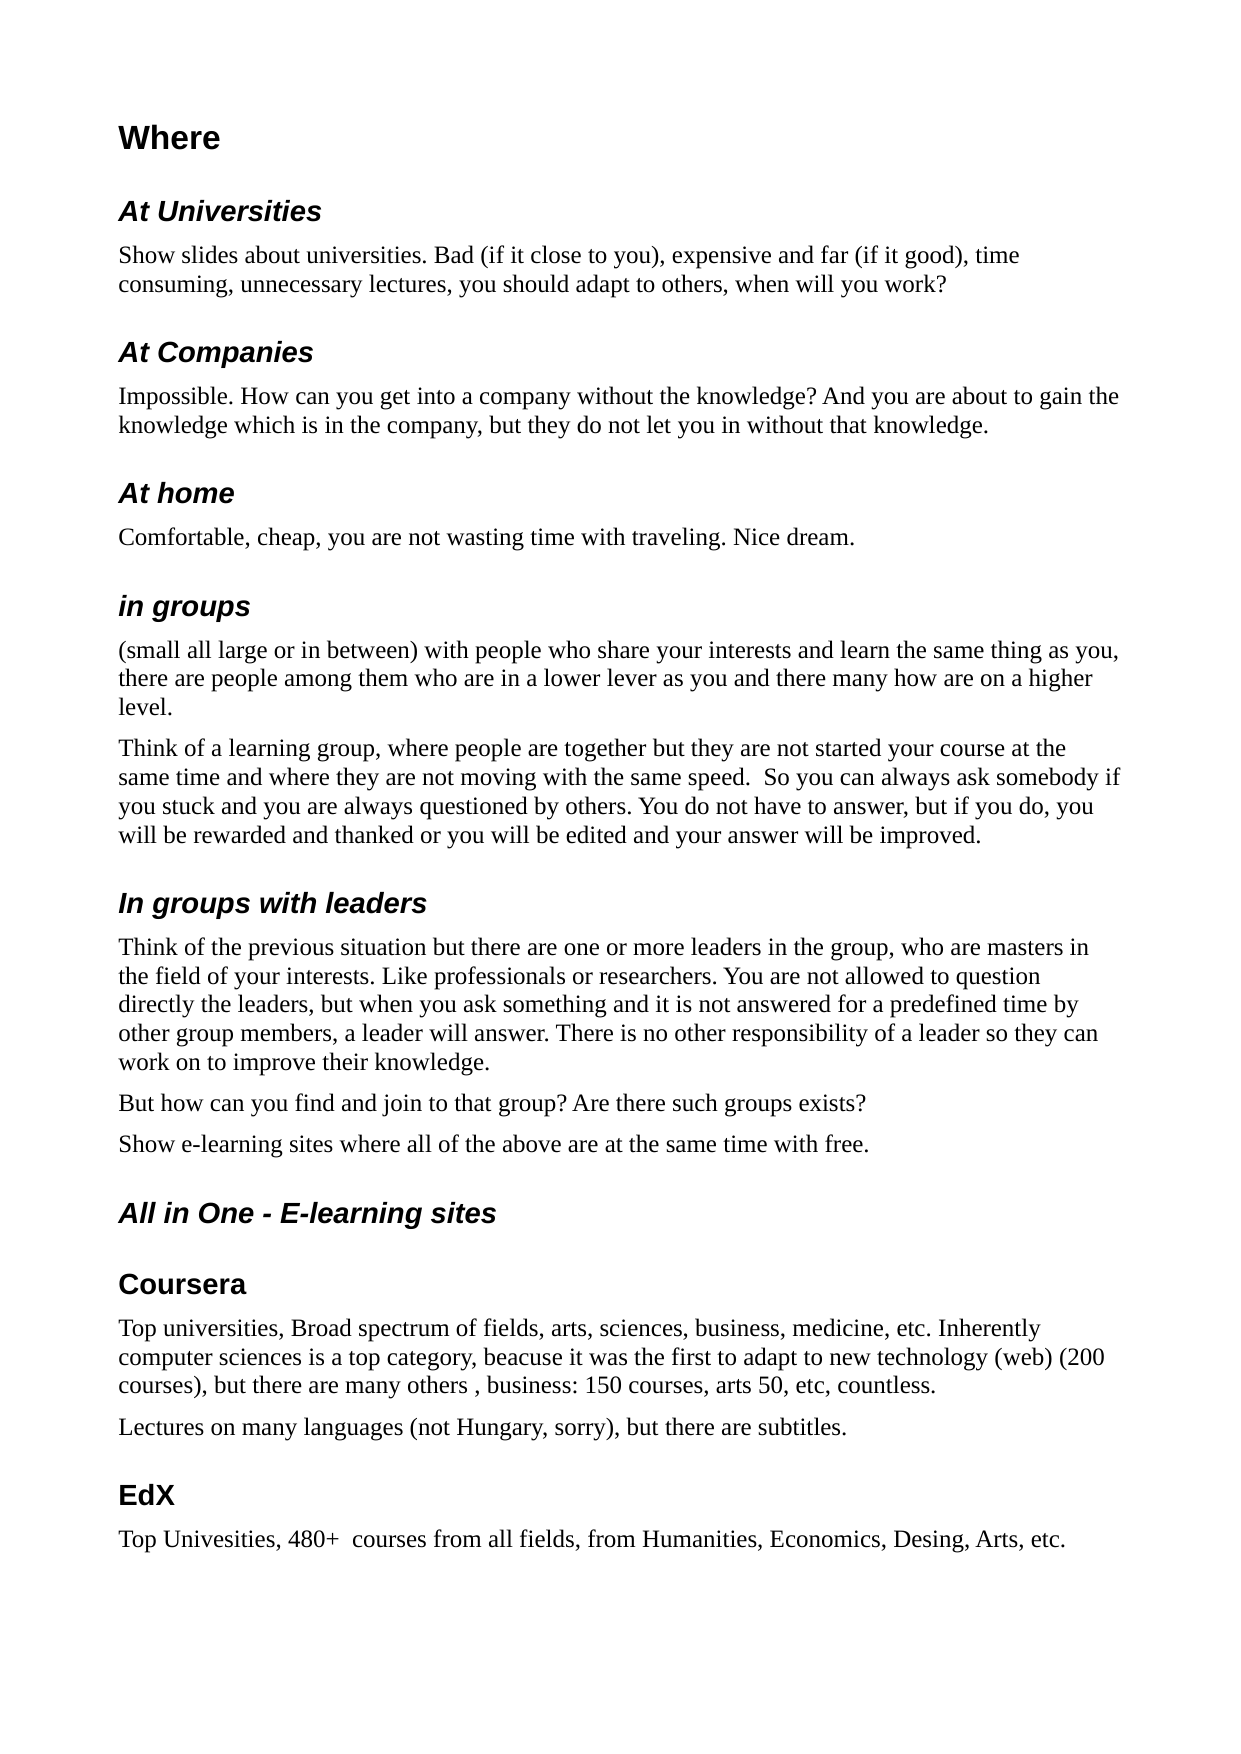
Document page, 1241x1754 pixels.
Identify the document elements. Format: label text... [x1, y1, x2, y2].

subtitle At home [118, 476, 1122, 510]
text Think of a learning group, where people are together but they are not started your course at the same time and where they are not moving with the same speed. So you can always ask somebody if you stuck and you are always questioned by others. You do not have to answer, but if you do, you will be rewarded and thanked or you will be edited and your answer will be improved. [118, 733, 1122, 848]
text Think of the previous situation but there are one or more leaders in the group, who are masters in the field of your interests. Like professionals or researchers. You are not allowed to question directly the leaders, but when you ask something and it is not answered for a predefined time by other group members, a leader will answer. There is no other responsibility of a leader so they can work on to improve their knowledge. [118, 932, 1122, 1076]
text Top Univesities, 480+ courses from all fields, from Humanities, Economics, Desing, Arts, etc. [118, 1524, 1122, 1553]
subtitle At Universities [118, 194, 1122, 228]
subtitle Where [118, 118, 1122, 157]
text Show slides about universities. Bad (if it close to you), expensive and far (if it good), time consuming, unnecessary lectures, you should adapt to others, when will you work? [118, 240, 1122, 298]
subtitle At Companies [118, 335, 1122, 369]
subtitle EdX [118, 1478, 1122, 1511]
text Show e-learning sites where all of the above are at the same time with free. [118, 1129, 1122, 1158]
text Lectures on many languages (not Hungary, sorry), but there are subtitles. [118, 1412, 1122, 1440]
text Top universities, Broad spectrum of fields, arts, sciences, business, medicine, etc. Inherently computer sciences is a top category, beacuse it was the first to adapt to new technology (web) (200 courses), but there are many others , business: 150 courses, arts 50, etc, countless. [118, 1313, 1122, 1399]
subtitle Coursera [118, 1267, 1122, 1300]
text (small all large or in between) with people who share your interests and learn the same thing as you, there are people among them who are in a lower lever as you and there many how are on a higher level. [118, 635, 1122, 721]
text But how can you find and join to that group? Are there such groups exists? [118, 1088, 1122, 1117]
subtitle In groups with leaders [118, 886, 1122, 919]
subtitle All in One - E-learning sites [118, 1196, 1122, 1229]
text Comfortable, cheap, you are not wasting time with traveling. Nice dream. [118, 522, 1122, 551]
text Impossible. How can you get into a company without the knowledge? And you are about to gain the knowledge which is in the company, but they do not let you in without that knowledge. [118, 381, 1122, 439]
subtitle in groups [118, 589, 1122, 622]
